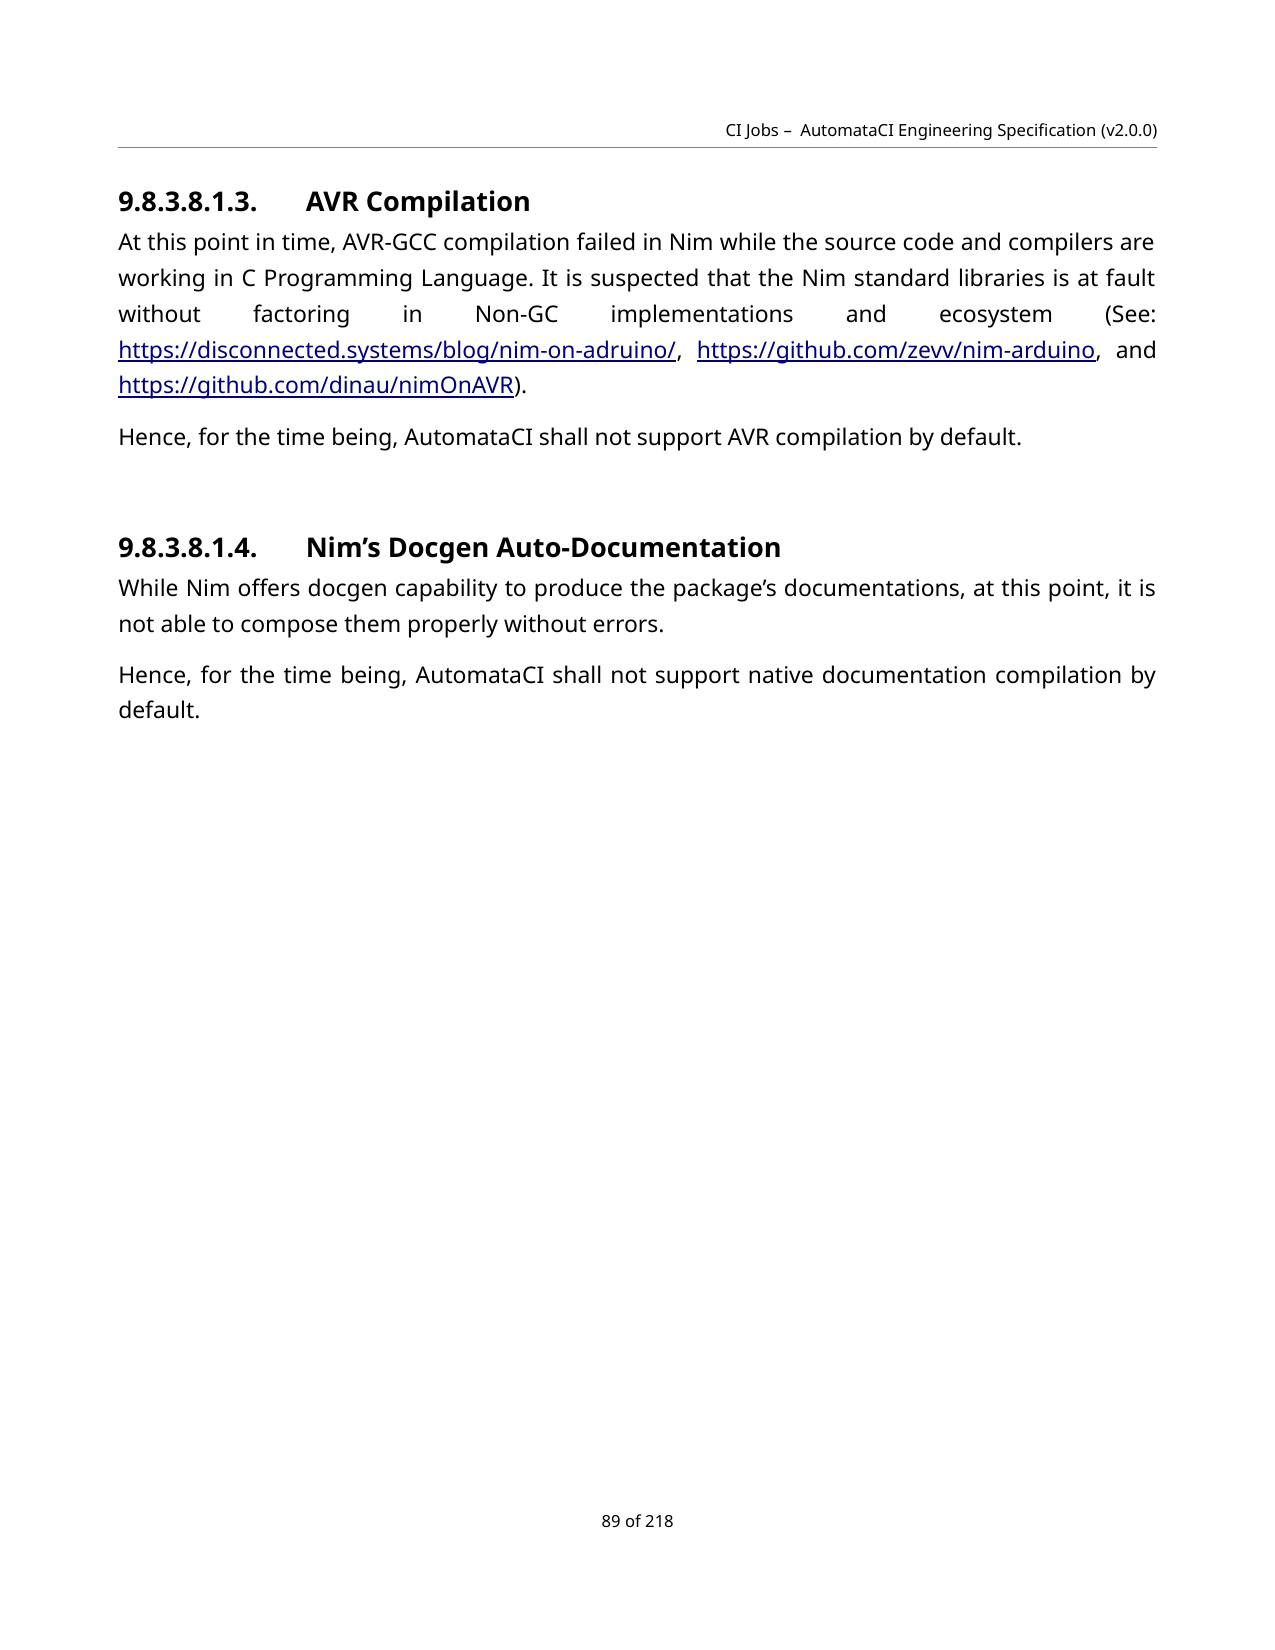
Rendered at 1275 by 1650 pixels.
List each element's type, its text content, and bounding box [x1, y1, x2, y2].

subtitle AVR Compilation [118, 183, 1157, 219]
text Hence, for the time being, AutomataCI shall not support native documentation compilation by default. [118, 658, 1157, 726]
text Hence, for the time being, AutomataCI shall not support AVR compilation by default. [118, 420, 1157, 452]
subtitle Nim’s Docgen Auto-Documentation [118, 528, 1157, 565]
text While Nim offers docgen capability to produce the package’s documentations, at this point, it is not able to compose them properly without errors. [118, 572, 1157, 639]
text At this point in time, AVR-GCC compilation failed in Nim while the source code and compilers are working in C Programming Language. It is suspected that the Nim standard libraries is at fault without factoring in Non-GC implementations and ecosystem (See: https://disconnected.systems/blog/nim-on-adruino/, https://github.com/zevv/nim-arduino, and https://github.com/dinau/nimOnAVR). [118, 226, 1157, 401]
